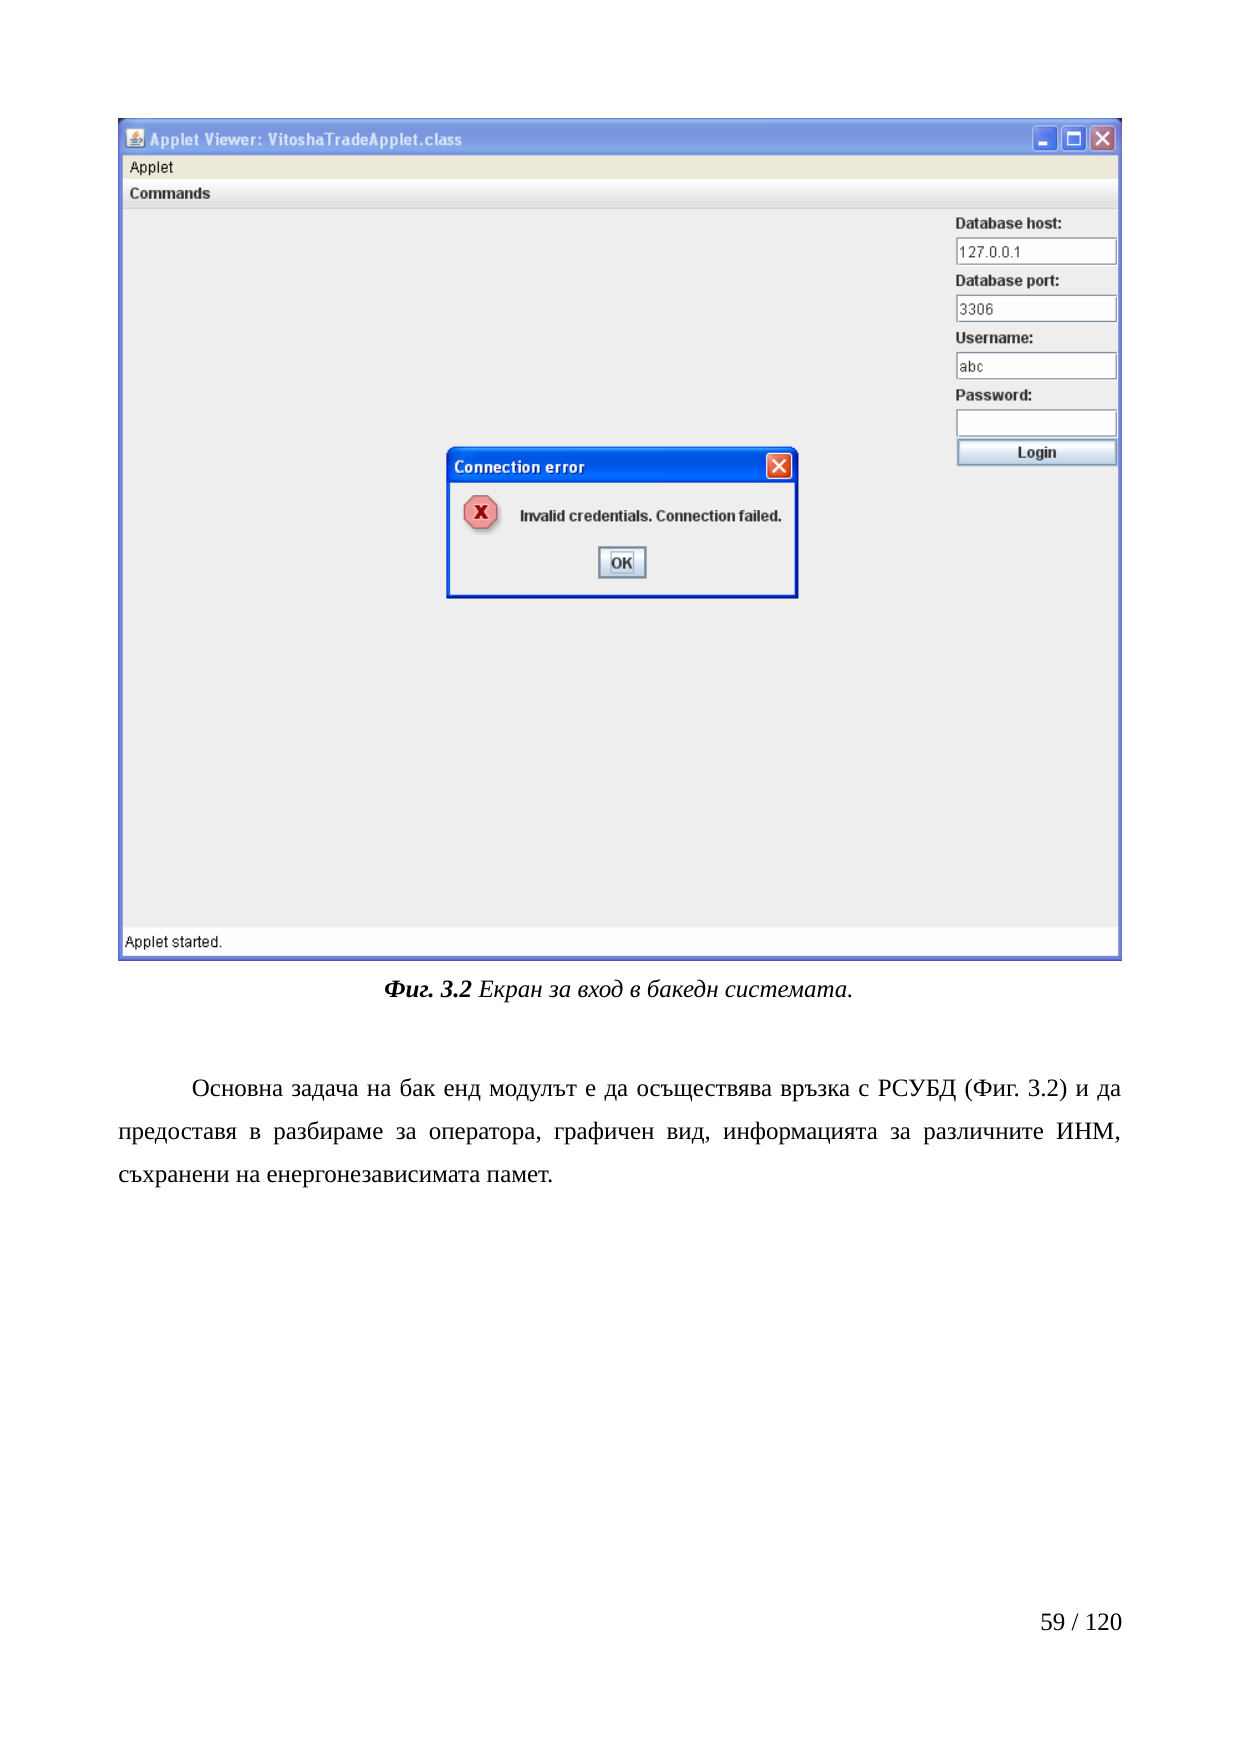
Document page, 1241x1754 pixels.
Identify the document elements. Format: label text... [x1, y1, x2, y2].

text Фиг. 3.2 Екран за вход в бакедн системата. [118, 961, 1122, 1003]
picture [118, 118, 1122, 961]
text Основна задача на бак енд модулът е да осъществява връзка с РСУБД (Фиг. 3.2) и да предоставя в разбираме за оператора, графичен вид, информацията за различните ИНМ, съхранени на енергонезависимата памет. [118, 1073, 1122, 1188]
